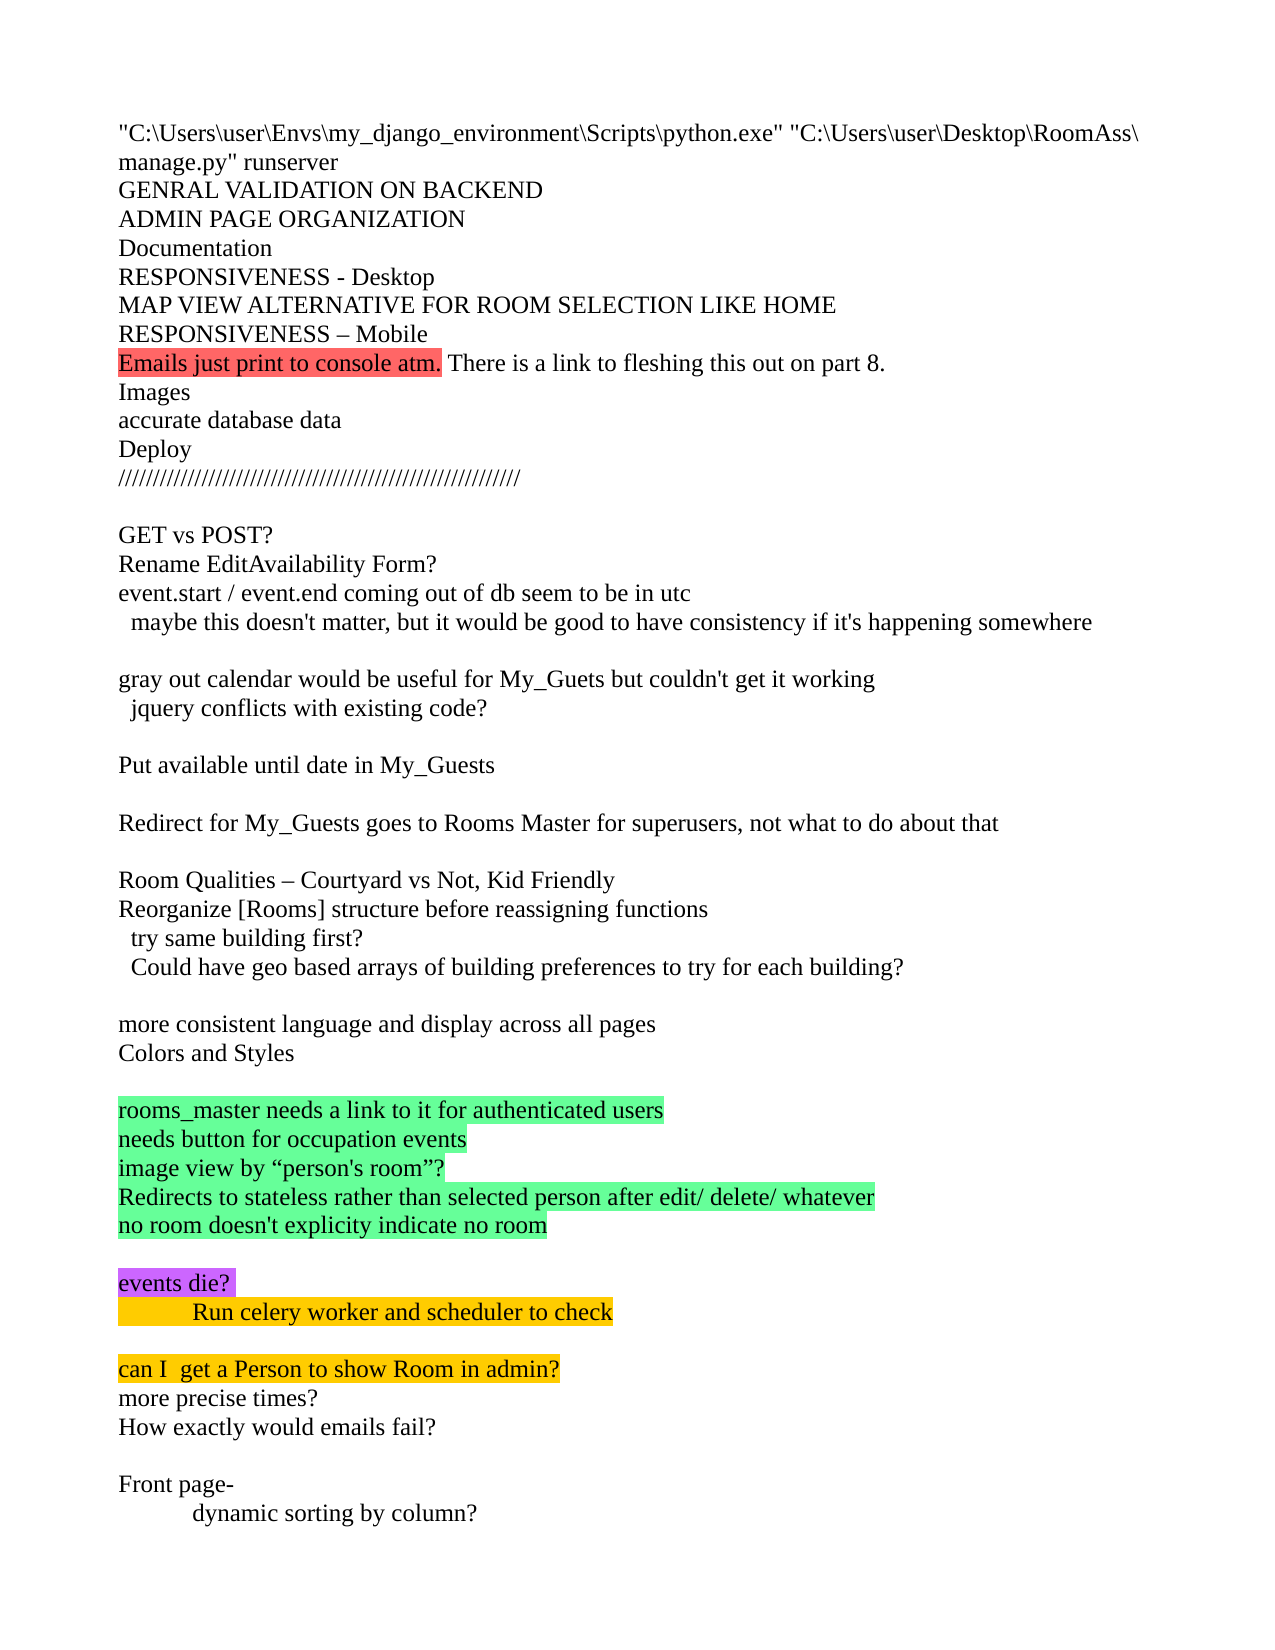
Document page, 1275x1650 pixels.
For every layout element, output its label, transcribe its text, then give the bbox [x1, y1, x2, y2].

text How exactly would emails fail? [118, 1412, 1157, 1441]
text jquery conflicts with existing code? [118, 693, 1157, 722]
text more precise times? [118, 1383, 1157, 1412]
text MAP VIEW ALTERNATIVE FOR ROOM SELECTION LIKE HOME [118, 291, 1157, 319]
text Run celery worker and scheduler to check [118, 1297, 1157, 1326]
text Documentation [118, 233, 1157, 262]
text maybe this doesn't matter, but it would be good to have consistency if it's happening somewhere [118, 607, 1157, 636]
text RESPONSIVENESS - Desktop [118, 262, 1157, 291]
text no room doesn't explicity indicate no room [118, 1211, 1157, 1239]
text try same building first? [118, 923, 1157, 952]
text Images [118, 377, 1157, 406]
text GET vs POST? [118, 521, 1157, 549]
text Colors and Styles [118, 1038, 1157, 1067]
text RESPONSIVENESS – Mobile [118, 319, 1157, 348]
text Front page- [118, 1469, 1157, 1498]
text ADMIN PAGE ORGANIZATION [118, 204, 1157, 233]
text dynamic sorting by column? [118, 1498, 1157, 1527]
text gray out calendar would be useful for My_Guets but couldn't get it working [118, 664, 1157, 693]
text accurate database data [118, 406, 1157, 434]
text Could have geo based arrays of building preferences to try for each building? [118, 952, 1157, 981]
text event.start / event.end coming out of db seem to be in utc [118, 578, 1157, 607]
text Deploy [118, 434, 1157, 463]
text Reorganize [Rooms] structure before reassigning functions [118, 894, 1157, 923]
text needs button for occupation events [118, 1124, 1157, 1153]
text rooms_master needs a link to it for authenticated users [118, 1096, 1157, 1124]
text GENRAL VALIDATION ON BACKEND [118, 176, 1157, 204]
text image view by “person's room”? [118, 1153, 1157, 1182]
text Rename EditAvailability Form? [118, 549, 1157, 578]
text Redirect for My_Guests goes to Rooms Master for superusers, not what to do about that [118, 808, 1157, 837]
text Emails just print to console atm. There is a link to fleshing this out on part 8. [118, 348, 1157, 377]
text Redirects to stateless rather than selected person after edit/ delete/ whatever [118, 1182, 1157, 1211]
text ////////////////////////////////////////////////////////// [118, 463, 1157, 492]
text more consistent language and display across all pages [118, 1009, 1157, 1038]
text events die? [118, 1268, 1157, 1297]
text Put available until date in My_Guests [118, 751, 1157, 779]
text can I get a Person to show Room in admin? [118, 1354, 1157, 1383]
text Room Qualities – Courtyard vs Not, Kid Friendly [118, 866, 1157, 894]
text "C:\Users\user\Envs\my_django_environment\Scripts\python.exe" "C:\Users\user\Desktop\RoomAss\manage.py" runserver [118, 118, 1157, 176]
